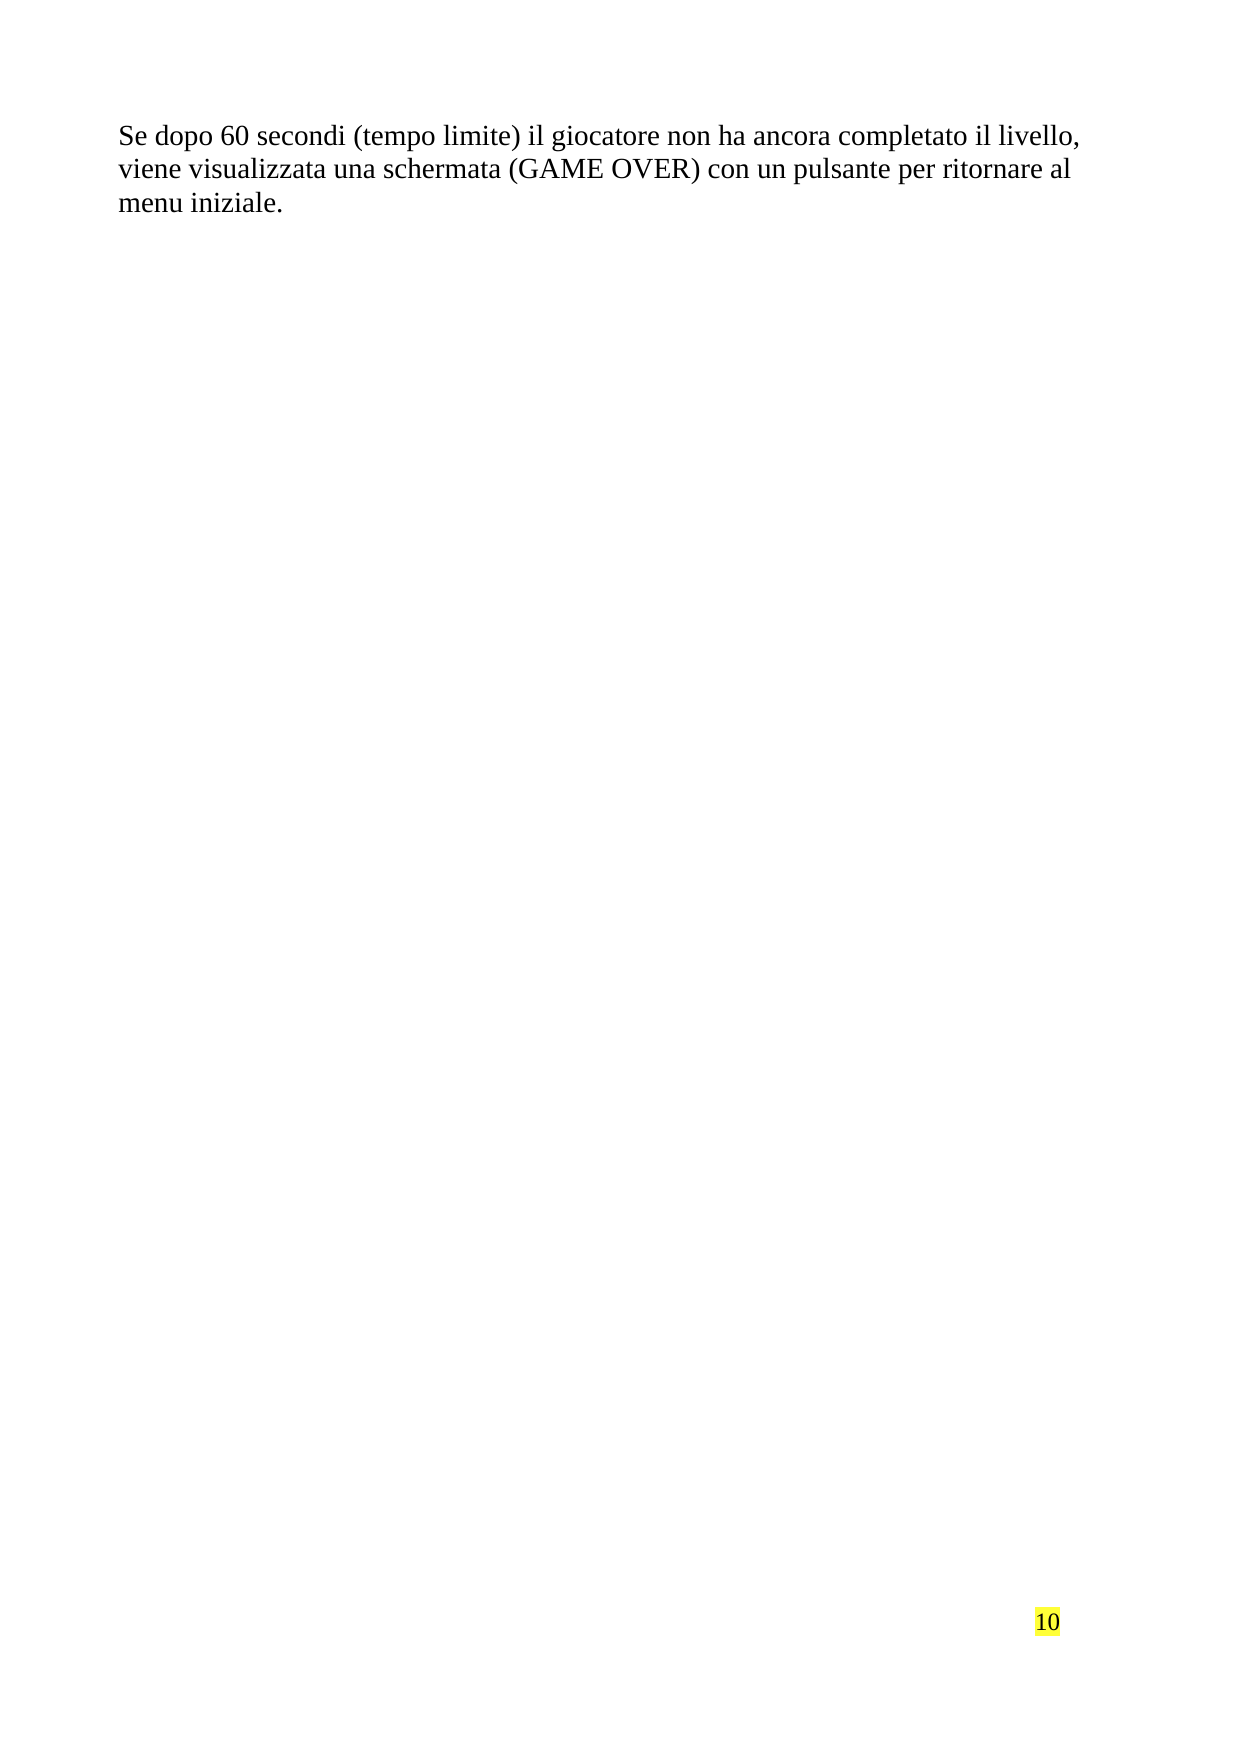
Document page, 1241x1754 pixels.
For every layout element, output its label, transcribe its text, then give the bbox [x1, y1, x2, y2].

text Se dopo 60 secondi (tempo limite) il giocatore non ha ancora completato il livello, viene visualizzata una schermata (GAME OVER) con un pulsante per ritornare al menu iniziale. [118, 118, 1122, 219]
